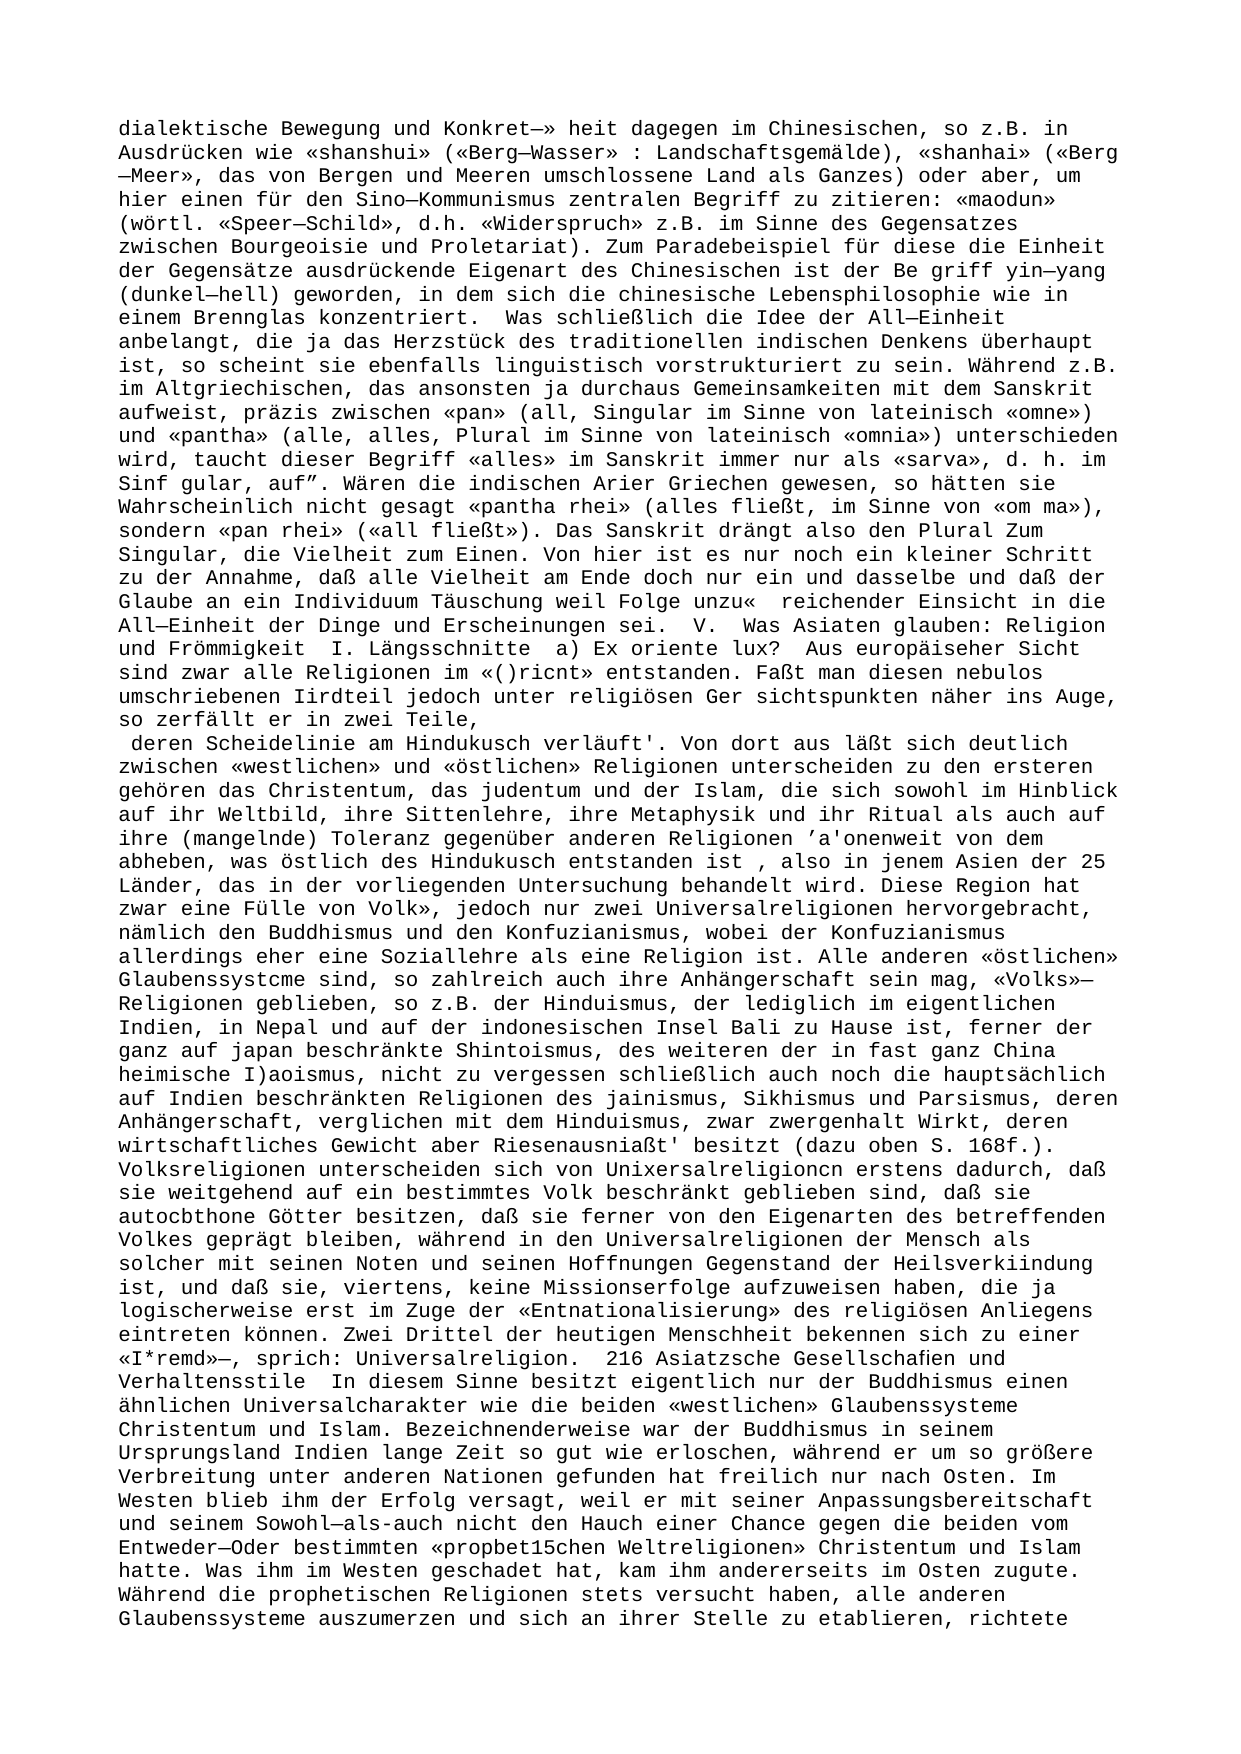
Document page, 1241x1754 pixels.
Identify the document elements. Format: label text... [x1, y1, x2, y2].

text deren Scheidelinie am Hindukusch verläuft'. Von dort aus läßt sich deutlich zwischen «westlichen» und «östlichen» Religionen unterscheiden zu den ersteren gehören das Christentum, das judentum und der Islam, die sich sowohl im Hinblick auf ihr Weltbild, ihre Sittenlehre, ihre Metaphysik und ihr Ritual als auch auf ihre (mangelnde) Toleranz gegenüber anderen Religionen ’a'onenweit von dem abheben, was östlich des Hindukusch entstanden ist ‚ also in jenem Asien der 25 Länder, das in der vorliegenden Untersuchung behandelt wird. Diese Region hat zwar eine Fülle von Volk», jedoch nur zwei Universalreligionen hervorgebracht, nämlich den Buddhismus und den Konfuzianismus, wobei der Konfuzianismus allerdings eher eine Soziallehre als eine Religion ist. Alle anderen «östlichen» Glaubenssystcme sind, so zahlreich auch ihre Anhängerschaft sein mag, «Volks»—Religionen geblieben, so z.B. der Hinduismus, der lediglich im eigentlichen Indien, in Nepal und auf der indonesischen Insel Bali zu Hause ist, ferner der ganz auf japan beschränkte Shintoismus, des weiteren der in fast ganz China heimische I)aoismus, nicht zu vergessen schließlich auch noch die hauptsächlich auf Indien beschränkten Religionen des jainismus, Sikhismus und Parsismus, deren Anhängerschaft, verglichen mit dem Hinduismus, zwar zwergenhalt Wirkt, deren wirtschaftliches Gewicht aber Riesenausniaßt' besitzt (dazu oben S. 168f.). Volksreligionen unterscheiden sich von Unixersalreligioncn erstens dadurch, daß sie weitgehend auf ein bestimmtes Volk beschränkt geblieben sind, daß sie autocbthone Götter besitzen, daß sie ferner von den Eigenarten des betreffenden Volkes geprägt bleiben, während in den Universalreligionen der Mensch als solcher mit seinen Noten und seinen Hoffnungen Gegenstand der Heilsverkiindung ist, und daß sie, viertens, keine Missionserfolge aufzuweisen haben, die ja logischerweise erst im Zuge der «Entnationalisierung» des religiösen Anliegens eintreten können. Zwei Drittel der heutigen Menschheit bekennen sich zu einer «I*remd»—, sprich: Universalreligion. 216 Asiatzsche Gesellschaﬁen und Verhaltensstile In diesem Sinne besitzt eigentlich nur der Buddhismus einen ähnlichen Universalcharakter wie die beiden «westlichen» Glaubenssysteme Christentum und Islam. Bezeichnenderweise war der Buddhismus in seinem Ursprungsland Indien lange Zeit so gut wie erloschen, während er um so größere Verbreitung unter anderen Nationen gefunden hat freilich nur nach Osten. Im Westen blieb ihm der Erfolg versagt, weil er mit seiner Anpassungsbereitschaft und seinem Sowohl—als-auch nicht den Hauch einer Chance gegen die beiden vom Entweder—Oder bestimmten «propbet15chen Weltreligionen» Christentum und Islam hatte. Was ihm im Westen geschadet hat, kam ihm andererseits im Osten zugute. Während die prophetischen Religionen stets versucht haben, alle anderen Glaubenssysteme auszumerzen und sich an ihrer Stelle zu etablieren, richtete [118, 733, 1122, 1631]
text dialektische Bewegung und Konkret—» heit dagegen im Chinesischen, so z.B. in Ausdrücken wie «shanshui» («Berg—Wasser» : Landschaftsgemälde), «shanhai» («Berg—Meer», das von Bergen und Meeren umschlossene Land als Ganzes) oder aber, um hier einen für den Sino—Kommunismus zentralen Begriff zu zitieren: «maodun» (wörtl. «Speer—Schild», d.h. «Widerspruch» z.B. im Sinne des Gegensatzes zwischen Bourgeoisie und Proletariat). Zum Paradebeispiel für diese die Einheit der Gegensätze ausdrückende Eigenart des Chinesischen ist der Be griff yin—yang (dunkel—hell) geworden, in dem sich die chinesische Lebensphilosophie wie in einem Brennglas konzentriert. Was schließlich die Idee der All—Einheit anbelangt, die ja das Herzstück des traditionellen indischen Denkens überhaupt ist, so scheint sie ebenfalls linguistisch vorstrukturiert zu sein. Während z.B. im Altgriechischen, das ansonsten ja durchaus Gemeinsamkeiten mit dem Sanskrit aufweist, präzis zwischen «pan» (all, Singular im Sinne von lateinisch «omne») und «pantha» (alle, alles, Plural im Sinne von lateinisch «omnia») unterschieden wird, taucht dieser Begriff «alles» im Sanskrit immer nur als «sarva», d. h. im Sinf gular, auf”. Wären die indischen Arier Griechen gewesen, so hätten sie Wahrscheinlich nicht gesagt «pantha rhei» (alles fließt, im Sinne von «om ma»), sondern «pan rhei» («all fließt»). Das Sanskrit drängt also den Plural Zum Singular, die Vielheit zum Einen. Von hier ist es nur noch ein kleiner Schritt zu der Annahme, daß alle Vielheit am Ende doch nur ein und dasselbe und daß der Glaube an ein Individuum Täuschung weil Folge unzu« reichender Einsicht in die All—Einheit der Dinge und Erscheinungen sei. V. Was Asiaten glauben: Religion und Frömmigkeit I. Längsschnitte a) Ex oriente lux? Aus europäiseher Sicht sind zwar alle Religionen im «()ricnt» entstanden. Faßt man diesen nebulos umschriebenen Iirdteil jedoch unter religiösen Ger sichtspunkten näher ins Auge, so zerfällt er in zwei Teile, [118, 118, 1122, 733]
